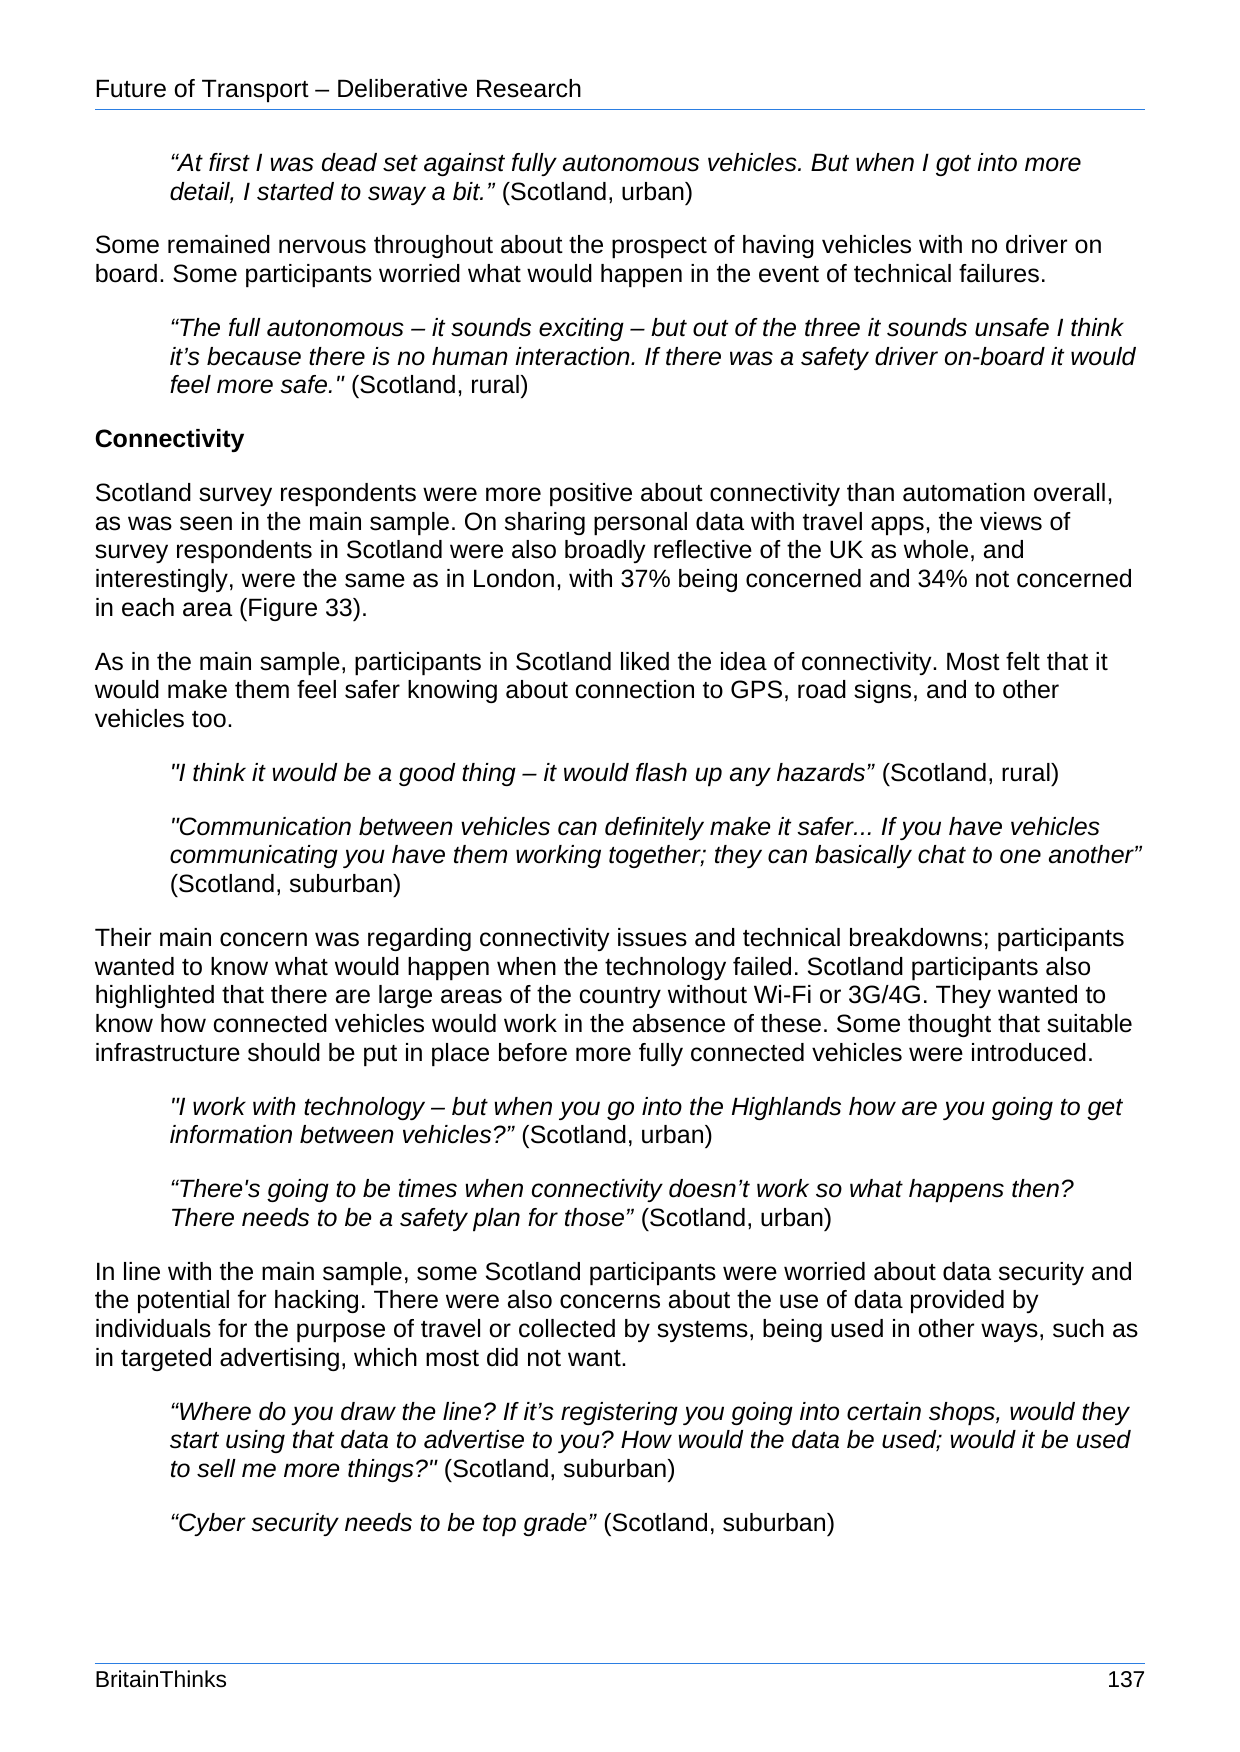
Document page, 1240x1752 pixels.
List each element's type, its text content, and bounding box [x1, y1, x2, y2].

text "I think it would be a good thing – it would flash up any hazards” (Scotland, rural) [169, 758, 1145, 786]
text In line with the main sample, some Scotland participants were worried about data security and the potential for hacking. There were also concerns about the use of data provided by individuals for the purpose of travel or collected by systems, being used in other ways, such as in targeted advertising, which most did not want. [94, 1256, 1145, 1371]
text “Where do you draw the line? If it’s registering you going into certain shops, would they start using that data to advertise to you? How would the data be used; would it be used to sell me more things?" (Scotland, suburban) [169, 1396, 1145, 1483]
text “At first I was dead set against fully autonomous vehicles. But when I got into more detail, I started to sway a bit.” (Scotland, urban) [169, 148, 1145, 205]
text Scotland survey respondents were more positive about connectivity than automation overall, as was seen in the main sample. On sharing personal data with travel apps, the views of survey respondents in Scotland were also broadly reflective of the UK as whole, and interestingly, were the same as in London, with 37% being concerned and 34% not concerned in each area (Figure 33). [94, 478, 1145, 621]
text "Communication between vehicles can definitely make it safer... If you have vehicles communicating you have them working together; they can basically chat to one another” (Scotland, suburban) [169, 811, 1145, 898]
text “Cyber security needs to be top grade” (Scotland, suburban) [169, 1508, 1145, 1536]
text Their main concern was regarding connectivity issues and technical breakdowns; participants wanted to know what would happen when the technology failed. Scotland participants also highlighted that there are large areas of the country without Wi-Fi or 3G/4G. They wanted to know how connected vehicles would work in the absence of these. Some thought that suitable infrastructure should be put in place before more fully connected vehicles were introduced. [94, 923, 1145, 1066]
text “There's going to be times when connectivity doesn’t work so what happens then? There needs to be a safety plan for those” (Scotland, urban) [169, 1174, 1145, 1231]
text "I work with technology – but when you go into the Highlands how are you going to get information between vehicles?” (Scotland, urban) [169, 1091, 1145, 1149]
text As in the main sample, participants in Scotland liked the idea of connectivity. Most felt that it would make them feel safer knowing about connection to GPS, road signs, and to other vehicles too. [94, 646, 1145, 733]
text Connectivity [94, 424, 1145, 453]
text Some remained nervous throughout about the prospect of having vehicles with no driver on board. Some participants worried what would happen in the event of technical failures. [94, 230, 1145, 288]
text “The full autonomous – it sounds exciting – but out of the three it sounds unsafe I think it’s because there is no human interaction. If there was a safety driver on-board it would feel more safe." (Scotland, rural) [169, 313, 1145, 399]
